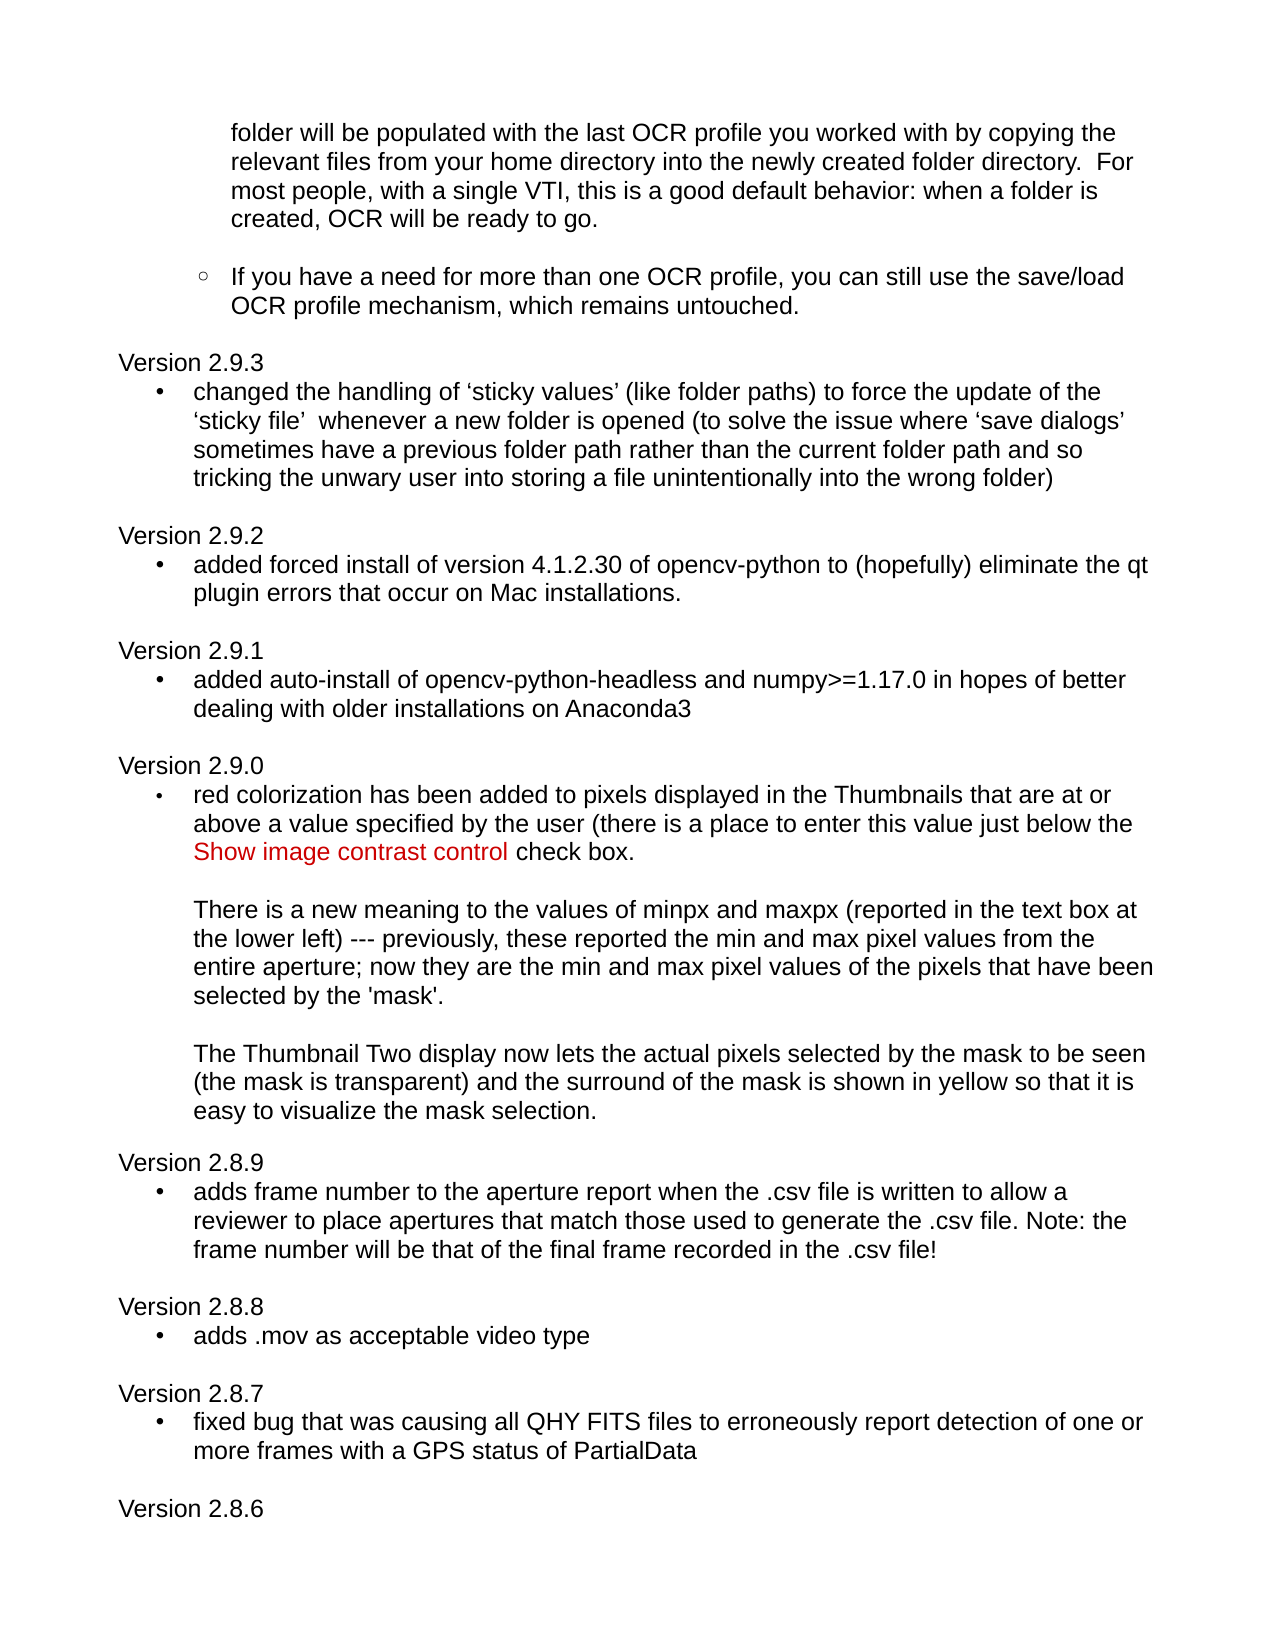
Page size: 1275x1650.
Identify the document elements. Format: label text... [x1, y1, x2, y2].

list adds frame number to the aperture report when the .csv file is written to allow a reviewer to place apertures that match those used to generate the .csv file. Note: the frame number will be that of the final frame recorded in the .csv file! [156, 1177, 1157, 1292]
list If you have a need for more than one OCR profile, you can still use the save/load OCR profile mechanism, which remains untouched. [193, 262, 1157, 348]
list added auto-install of opencv-python-headless and numpy>=1.17.0 in hopes of better dealing with older installations on Anaconda3 [156, 665, 1157, 751]
text Version 2.8.8 [118, 1292, 1157, 1321]
text Version 2.9.2 [118, 521, 1157, 549]
text Version 2.8.9 [118, 1148, 1157, 1177]
list folder will be populated with the last OCR profile you worked with by copying the relevant files from your home directory into the newly created folder directory. For most people, with a single VTI, this is a good default behavior: when a folder is created, OCR will be ready to go. [193, 118, 1157, 262]
text Version 2.8.6 [118, 1494, 1157, 1522]
text Version 2.9.1 [118, 636, 1157, 665]
list fixed bug that was causing all QHY FITS files to erroneously report detection of one or more frames with a GPS status of PartialData [156, 1407, 1157, 1494]
list red colorization has been added to pixels displayed in the Thumbnails that are at or above a value specified by the user (there is a place to enter this value just below the Show image contrast control check box. There is a new meaning to the values of minpx and maxpx (reported in the text box at the lower left) --- previously, these reported the min and max pixel values from the entire aperture; now they are the min and max pixel values of the pixels that have been selected by the 'mask'. The Thumbnail Two display now lets the actual pixels selected by the mask to be seen (the mask is transparent) and the surround of the mask is shown in yellow so that it is easy to visualize the mask selection. [156, 780, 1157, 1148]
list adds .mov as acceptable video type [156, 1321, 1157, 1379]
text Version 2.9.0 [118, 751, 1157, 780]
list changed the handling of ‘sticky values’ (like folder paths) to force the update of the ‘sticky file’ whenever a new folder is opened (to solve the issue where ‘save dialogs’ sometimes have a previous folder path rather than the current folder path and so tricking the unwary user into storing a file unintentionally into the wrong folder) [156, 377, 1157, 492]
list added forced install of version 4.1.2.30 of opencv-python to (hopefully) eliminate the qt plugin errors that occur on Mac installations. [156, 549, 1157, 636]
text Version 2.8.7 [118, 1379, 1157, 1407]
text Version 2.9.3 [118, 348, 1157, 377]
